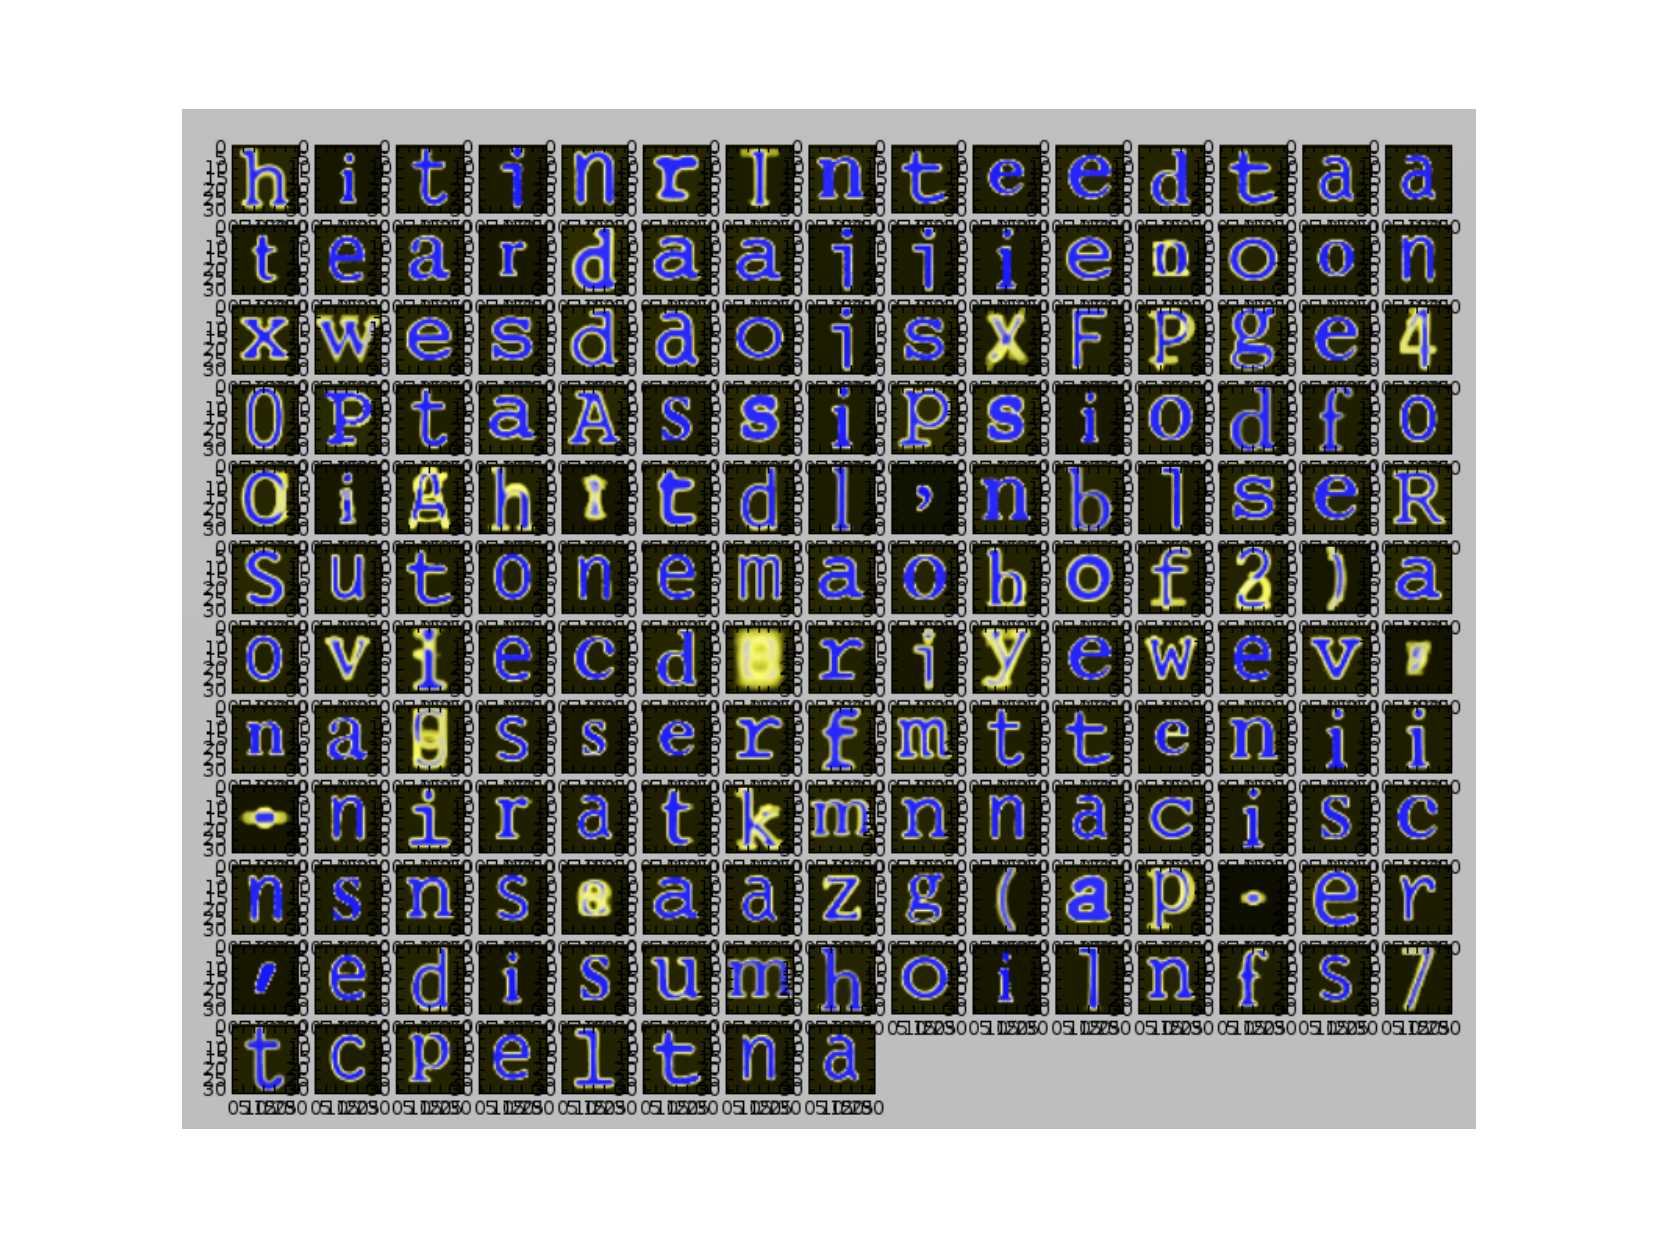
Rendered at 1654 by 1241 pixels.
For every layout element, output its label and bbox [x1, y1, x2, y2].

picture [182, 109, 1476, 1129]
